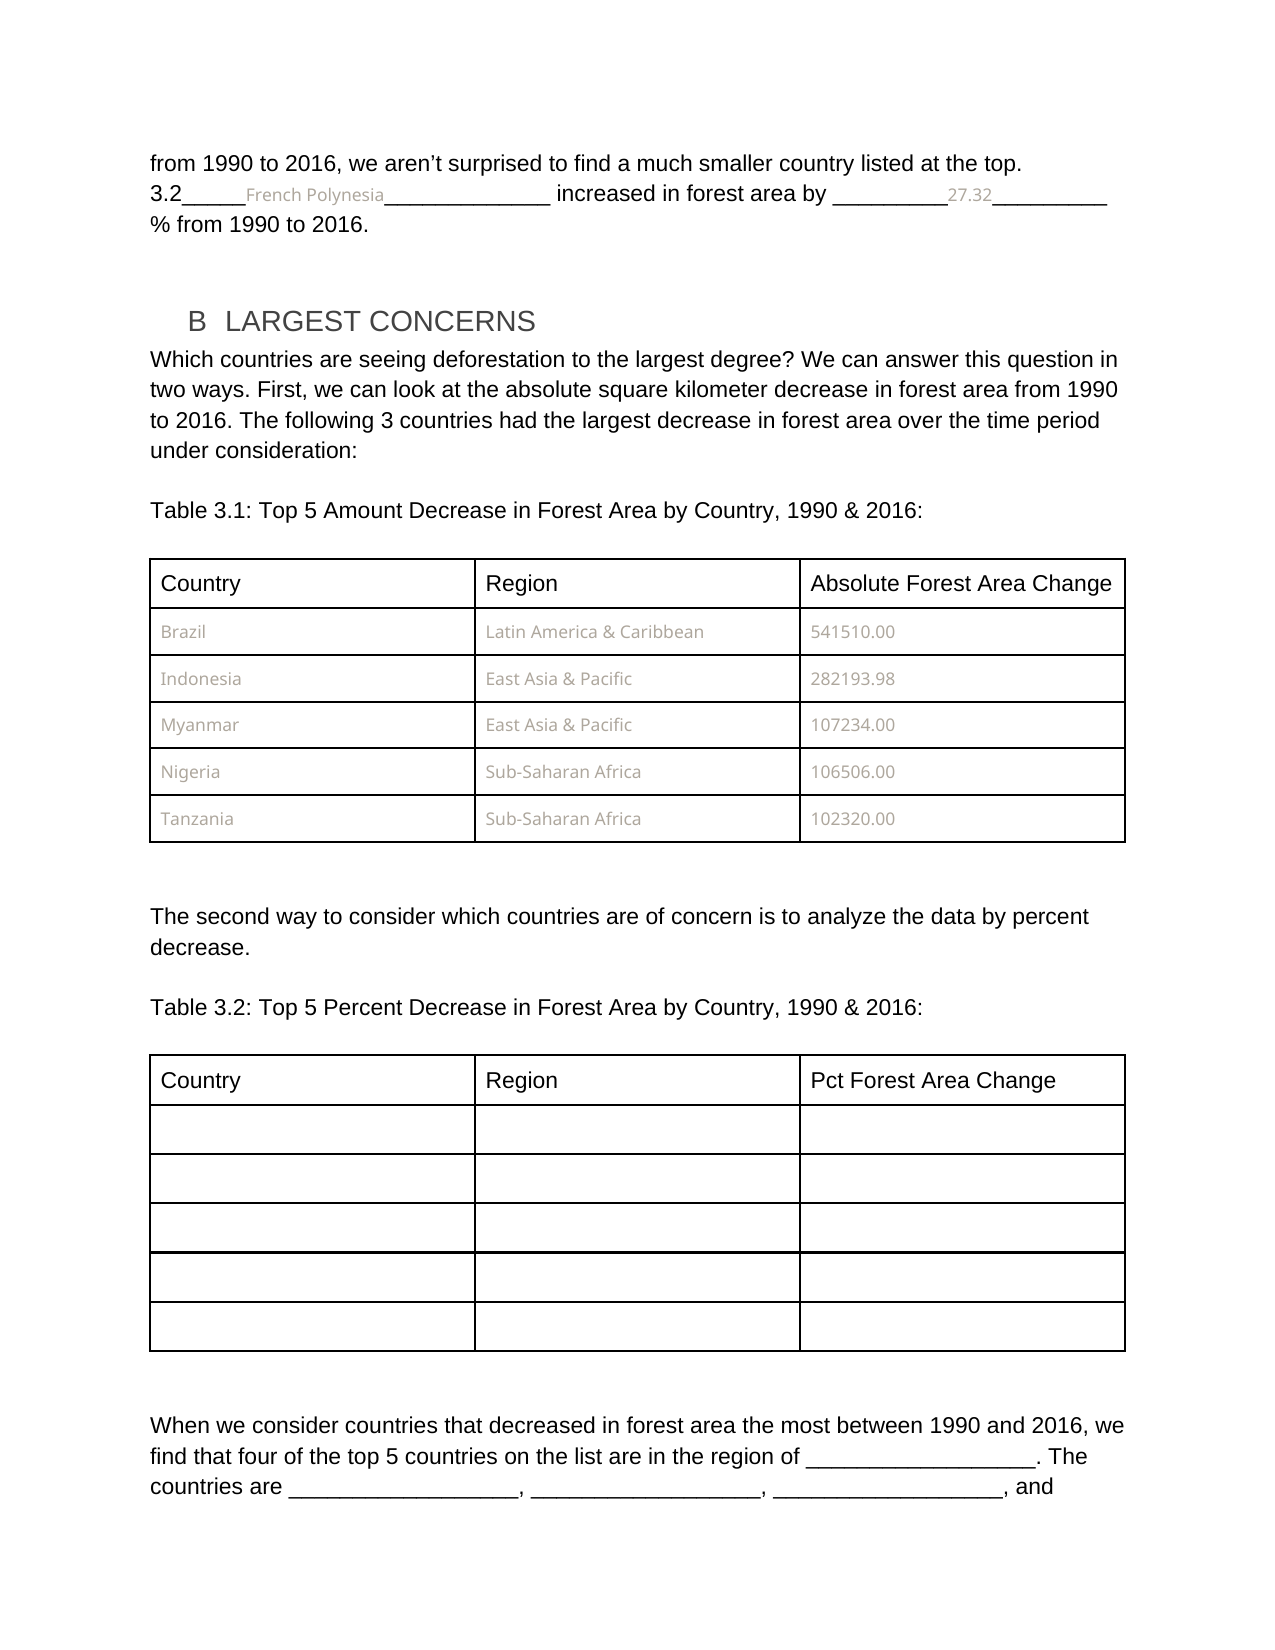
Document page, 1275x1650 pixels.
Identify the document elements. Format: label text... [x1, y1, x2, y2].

table_cell Myanmar [151, 703, 474, 747]
table_cell [151, 1303, 474, 1350]
table_cell [151, 1254, 474, 1301]
text Which countries are seeing deforestation to the largest degree? We can answer this question in two ways. First, we can look at the absolute square kilometer decrease in forest area from 1990 to 2016. The following 3 countries had the largest decrease in forest area over the time period under consideration: [150, 346, 1125, 463]
table_cell [476, 1155, 799, 1202]
table_cell Indonesia [151, 656, 474, 701]
table_cell 541510.00 [801, 609, 1124, 654]
table_cell 106506.00 [801, 749, 1124, 794]
table_cell 102320.00 [801, 796, 1124, 841]
table_cell [476, 1303, 799, 1350]
table_cell [476, 1106, 799, 1153]
table_header Region [476, 1056, 799, 1104]
table_cell [801, 1106, 1124, 1153]
table_cell [801, 1204, 1124, 1251]
table_cell Tanzania [151, 796, 474, 841]
table_header Region [476, 560, 799, 607]
subtitle LARGEST CONCERNS [187, 304, 1125, 338]
table_cell Sub-Saharan Africa [476, 796, 799, 841]
text from 1990 to 2016, we aren’t surprised to find a much smaller country listed at the top. 3.2_____French Polynesia_____________ increased in forest area by _________27.32_________% from 1990 to 2016. [150, 150, 1125, 237]
table_cell Latin America & Caribbean [476, 609, 799, 654]
text Table 3.2: Top 5 Percent Decrease in Forest Area by Country, 1990 & 2016: [150, 994, 1125, 1020]
table_cell [801, 1254, 1124, 1301]
table_cell Nigeria [151, 749, 474, 794]
table_header Absolute Forest Area Change [801, 560, 1124, 607]
table_cell [476, 1204, 799, 1251]
table_cell [151, 1204, 474, 1251]
table_header Pct Forest Area Change [801, 1056, 1124, 1104]
text When we consider countries that decreased in forest area the most between 1990 and 2016, we find that four of the top 5 countries on the list are in the region of __________________. The countries are __________________, __________________, __________________, and [150, 1412, 1125, 1499]
table_cell 107234.00 [801, 703, 1124, 747]
table_cell East Asia & Pacific [476, 656, 799, 701]
table_cell [151, 1155, 474, 1202]
text Table 3.1: Top 5 Amount Decrease in Forest Area by Country, 1990 & 2016: [150, 497, 1125, 524]
table_cell Brazil [151, 609, 474, 654]
table_cell East Asia & Pacific [476, 703, 799, 747]
text The second way to consider which countries are of concern is to analyze the data by percent decrease. [150, 903, 1125, 960]
table_header Country [151, 1056, 474, 1104]
table_cell [801, 1303, 1124, 1350]
table_cell [476, 1254, 799, 1301]
table_cell [151, 1106, 474, 1153]
table_header Country [151, 560, 474, 607]
table_cell Sub-Saharan Africa [476, 749, 799, 794]
table_cell [801, 1155, 1124, 1202]
table_cell 282193.98 [801, 656, 1124, 701]
